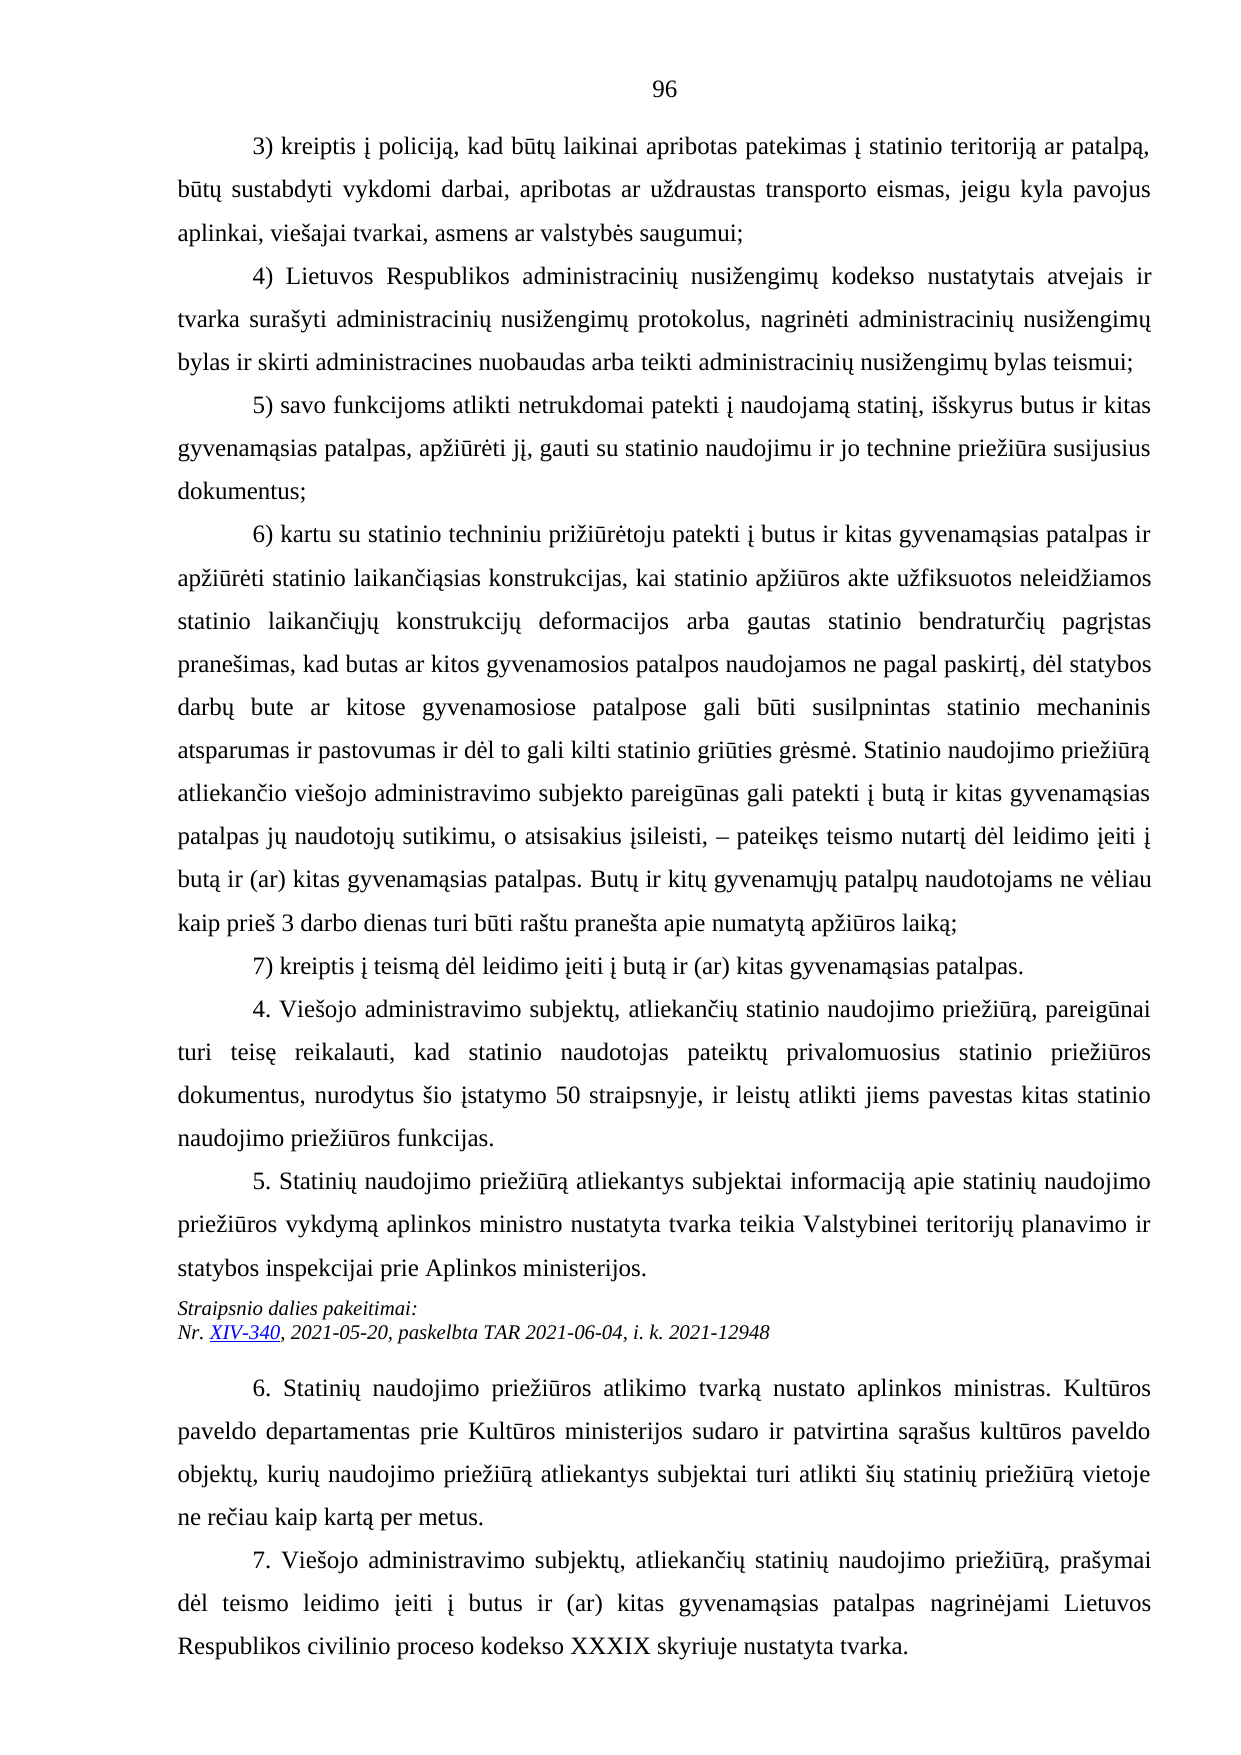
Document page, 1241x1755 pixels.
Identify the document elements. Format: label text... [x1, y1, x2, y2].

text 7. Viešojo administravimo subjektų, atliekančių statinių naudojimo priežiūrą, prašymai dėl teismo leidimo įeiti į butus ir (ar) kitas gyvenamąsias patalpas nagrinėjami Lietuvos Respublikos civilinio proceso kodekso XXXIX skyriuje nustatyta tvarka. [177, 1545, 1152, 1660]
text 5. Statinių naudojimo priežiūrą atliekantys subjektai informaciją apie statinių naudojimo priežiūros vykdymą aplinkos ministro nustatyta tvarka teikia Valstybinei teritorijų planavimo ir statybos inspekcijai prie Aplinkos ministerijos. [177, 1166, 1152, 1281]
text 7) kreiptis į teismą dėl leidimo įeiti į butą ir (ar) kitas gyvenamąsias patalpas. [177, 951, 1152, 979]
text 6. Statinių naudojimo priežiūros atlikimo tvarką nustato aplinkos ministras. Kultūros paveldo departamentas prie Kultūros ministerijos sudaro ir patvirtina sąrašus kultūros paveldo objektų, kurių naudojimo priežiūrą atliekantys subjektai turi atlikti šių statinių priežiūrą vietoje ne rečiau kaip kartą per metus. [177, 1373, 1152, 1531]
text Nr. XIV-340, 2021-05-20, paskelbta TAR 2021-06-04, i. k. 2021-12948 [177, 1320, 1152, 1344]
text Straipsnio dalies pakeitimai: [177, 1296, 1152, 1320]
text 3) kreiptis į policiją, kad būtų laikinai apribotas patekimas į statinio teritoriją ar patalpą, būtų sustabdyti vykdomi darbai, apribotas ar uždraustas transporto eismas, jeigu kyla pavojus aplinkai, viešajai tvarkai, asmens ar valstybės saugumui; [177, 131, 1152, 246]
text 5) savo funkcijoms atlikti netrukdomai patekti į naudojamą statinį, išskyrus butus ir kitas gyvenamąsias patalpas, apžiūrėti jį, gauti su statinio naudojimu ir jo technine priežiūra susijusius dokumentus; [177, 390, 1152, 505]
text 4) Lietuvos Respublikos administracinių nusižengimų kodekso nustatytais atvejais ir tvarka surašyti administracinių nusižengimų protokolus, nagrinėti administracinių nusižengimų bylas ir skirti administracines nuobaudas arba teikti administracinių nusižengimų bylas teismui; [177, 261, 1152, 376]
text 6) kartu su statinio techniniu prižiūrėtoju patekti į butus ir kitas gyvenamąsias patalpas ir apžiūrėti statinio laikančiąsias konstrukcijas, kai statinio apžiūros akte užfiksuotos neleidžiamos statinio laikančiųjų konstrukcijų deformacijos arba gautas statinio bendraturčių pagrįstas pranešimas, kad butas ar kitos gyvenamosios patalpos naudojamos ne pagal paskirtį, dėl statybos darbų bute ar kitose gyvenamosiose patalpose gali būti susilpnintas statinio mechaninis atsparumas ir pastovumas ir dėl to gali kilti statinio griūties grėsmė. Statinio naudojimo priežiūrą atliekančio viešojo administravimo subjekto pareigūnas gali patekti į butą ir kitas gyvenamąsias patalpas jų naudotojų sutikimu, o atsisakius įsileisti, – pateikęs teismo nutartį dėl leidimo įeiti į butą ir (ar) kitas gyvenamąsias patalpas. Butų ir kitų gyvenamųjų patalpų naudotojams ne vėliau kaip prieš 3 darbo dienas turi būti raštu pranešta apie numatytą apžiūros laiką; [177, 519, 1152, 936]
text 4. Viešojo administravimo subjektų, atliekančių statinio naudojimo priežiūrą, pareigūnai turi teisę reikalauti, kad statinio naudotojas pateiktų privalomuosius statinio priežiūros dokumentus, nurodytus šio įstatymo 50 straipsnyje, ir leistų atlikti jiems pavestas kitas statinio naudojimo priežiūros funkcijas. [177, 994, 1152, 1152]
